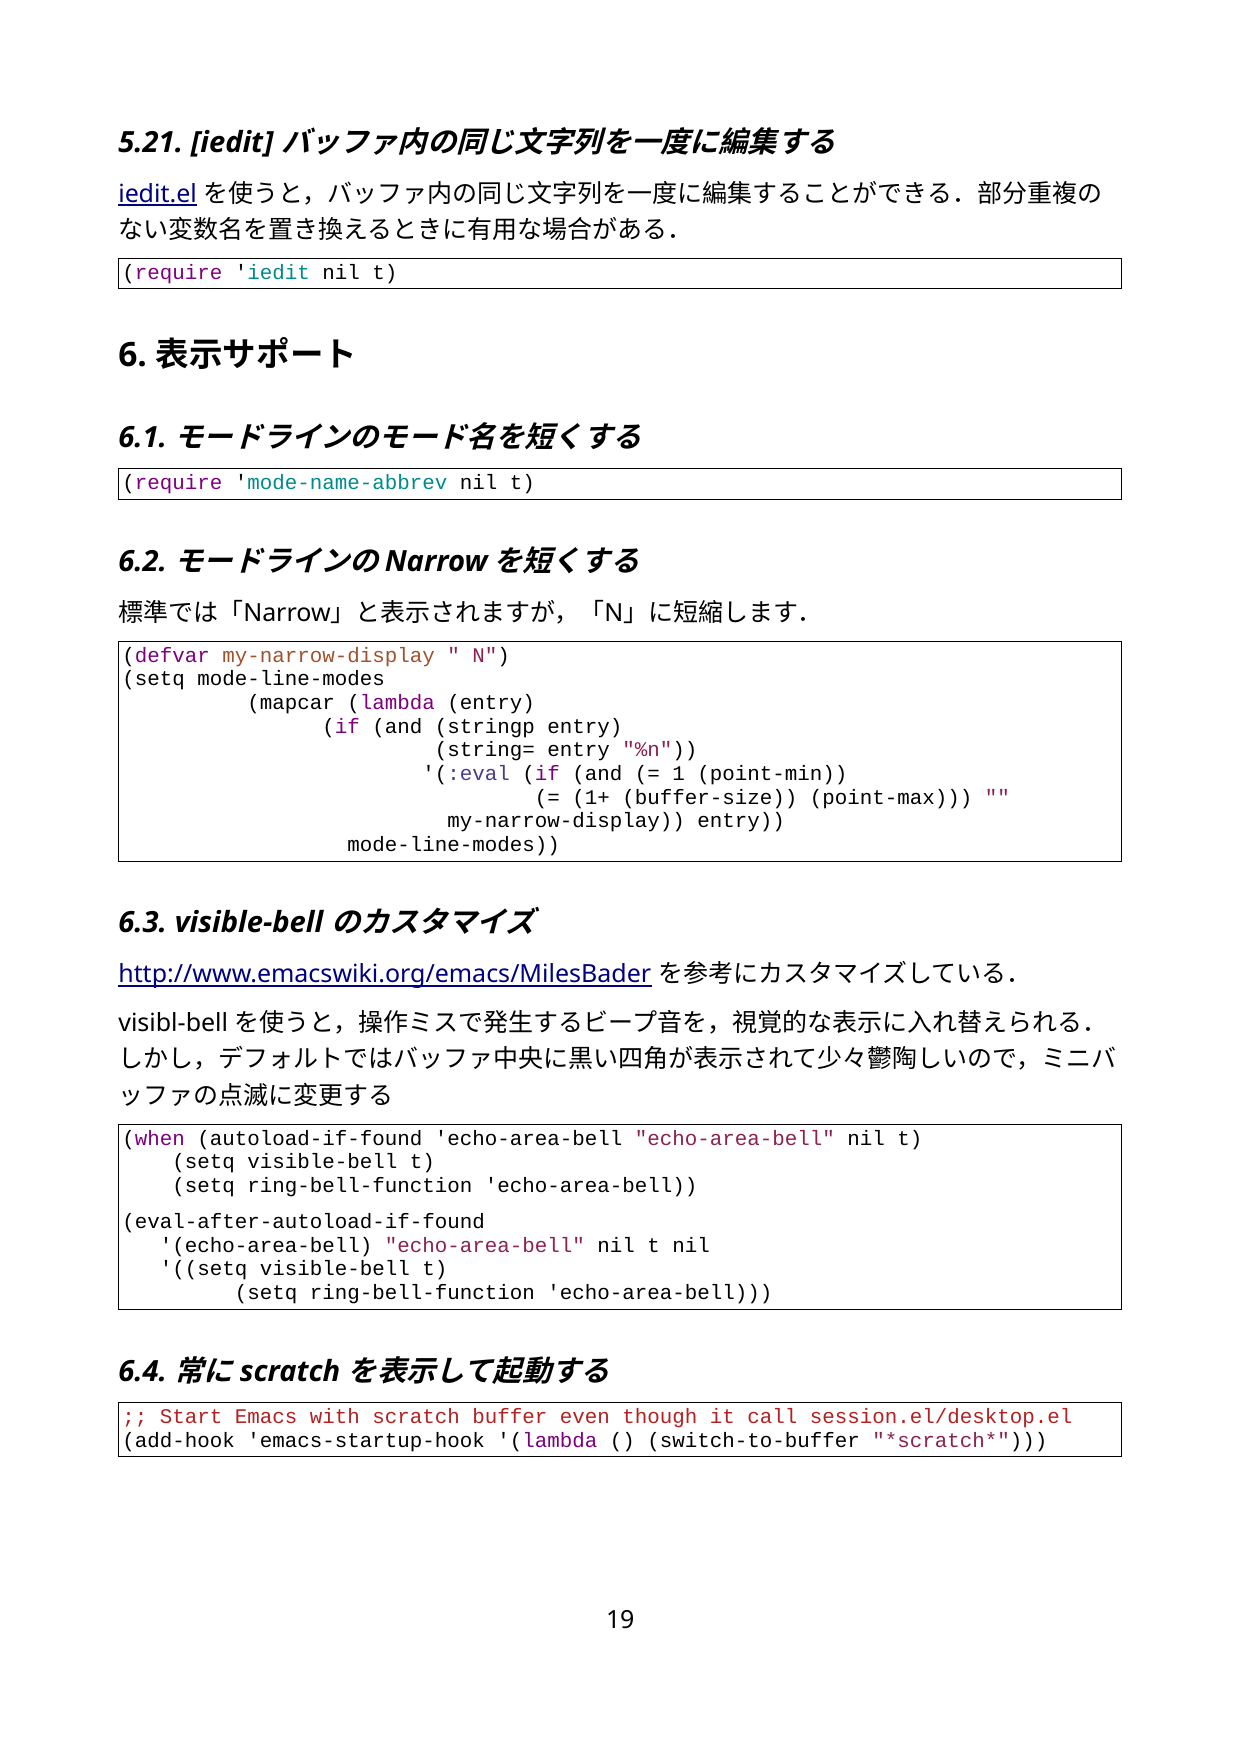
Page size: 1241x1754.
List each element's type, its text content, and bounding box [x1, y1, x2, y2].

text mode-line-modes)) [119, 830, 1121, 861]
text (mapcar (lambda (entry) [119, 688, 1121, 712]
text '(echo-area-bell) "echo-area-bell" nil t nil [119, 1231, 1121, 1254]
text (setq ring-bell-function 'echo-area-bell))) [119, 1278, 1121, 1309]
text (add-hook 'emacs-startup-hook '(lambda () (switch-to-buffer "*scratch*"))) [119, 1426, 1121, 1456]
text (setq ring-bell-function 'echo-area-bell)) [119, 1171, 1121, 1199]
text (setq visible-bell t) [119, 1147, 1121, 1171]
text my-narrow-display)) entry)) [119, 806, 1121, 830]
subtitle 常に scratch を表示して起動する [118, 1347, 1122, 1389]
text (= (1+ (buffer-size)) (point-max))) "" [119, 783, 1121, 806]
text 標準では「Narrow」と表示されますが，「N」に短縮します． [118, 592, 1122, 628]
subtitle モードラインのモード名を短くする [118, 413, 1122, 456]
text (when (autoload-if-found 'echo-area-bell "echo-area-bell" nil t) [119, 1125, 1121, 1147]
text (eval-after-autoload-if-found [119, 1207, 1121, 1231]
text (require 'iedit nil t) [119, 259, 1121, 288]
text '(:eval (if (and (= 1 (point-min)) [119, 759, 1121, 783]
subtitle 表示サポート [118, 327, 1122, 376]
text (string= entry "%n")) [119, 735, 1121, 759]
subtitle visible-bell のカスタマイズ [118, 899, 1122, 941]
text visibl-bell を使うと，操作ミスで発生するビープ音を，視覚的な表示に入れ替えられる．しかし，デフォルトではバッファ中央に黒い四角が表示されて少々鬱陶しいので，ミニバッファの点滅に変更する [118, 1003, 1122, 1111]
subtitle [iedit] バッファ内の同じ文字列を一度に編集する [118, 118, 1122, 161]
text http://www.emacswiki.org/emacs/MilesBader を参考にカスタマイズしている． [118, 954, 1122, 990]
text '((setq visible-bell t) [119, 1254, 1121, 1278]
text (if (and (stringp entry) [119, 712, 1121, 735]
text iedit.el を使うと，バッファ内の同じ文字列を一度に編集することができる．部分重複のない変数名を置き換えるときに有用な場合がある． [118, 173, 1122, 246]
text (setq mode-line-modes [119, 664, 1121, 688]
subtitle モードラインのNarrowを短くする [118, 537, 1122, 579]
text (require 'mode-name-abbrev nil t) [119, 469, 1121, 499]
text ;; Start Emacs with scratch buffer even though it call session.el/desktop.el [119, 1403, 1121, 1426]
text (defvar my-narrow-display " N") [119, 642, 1121, 664]
